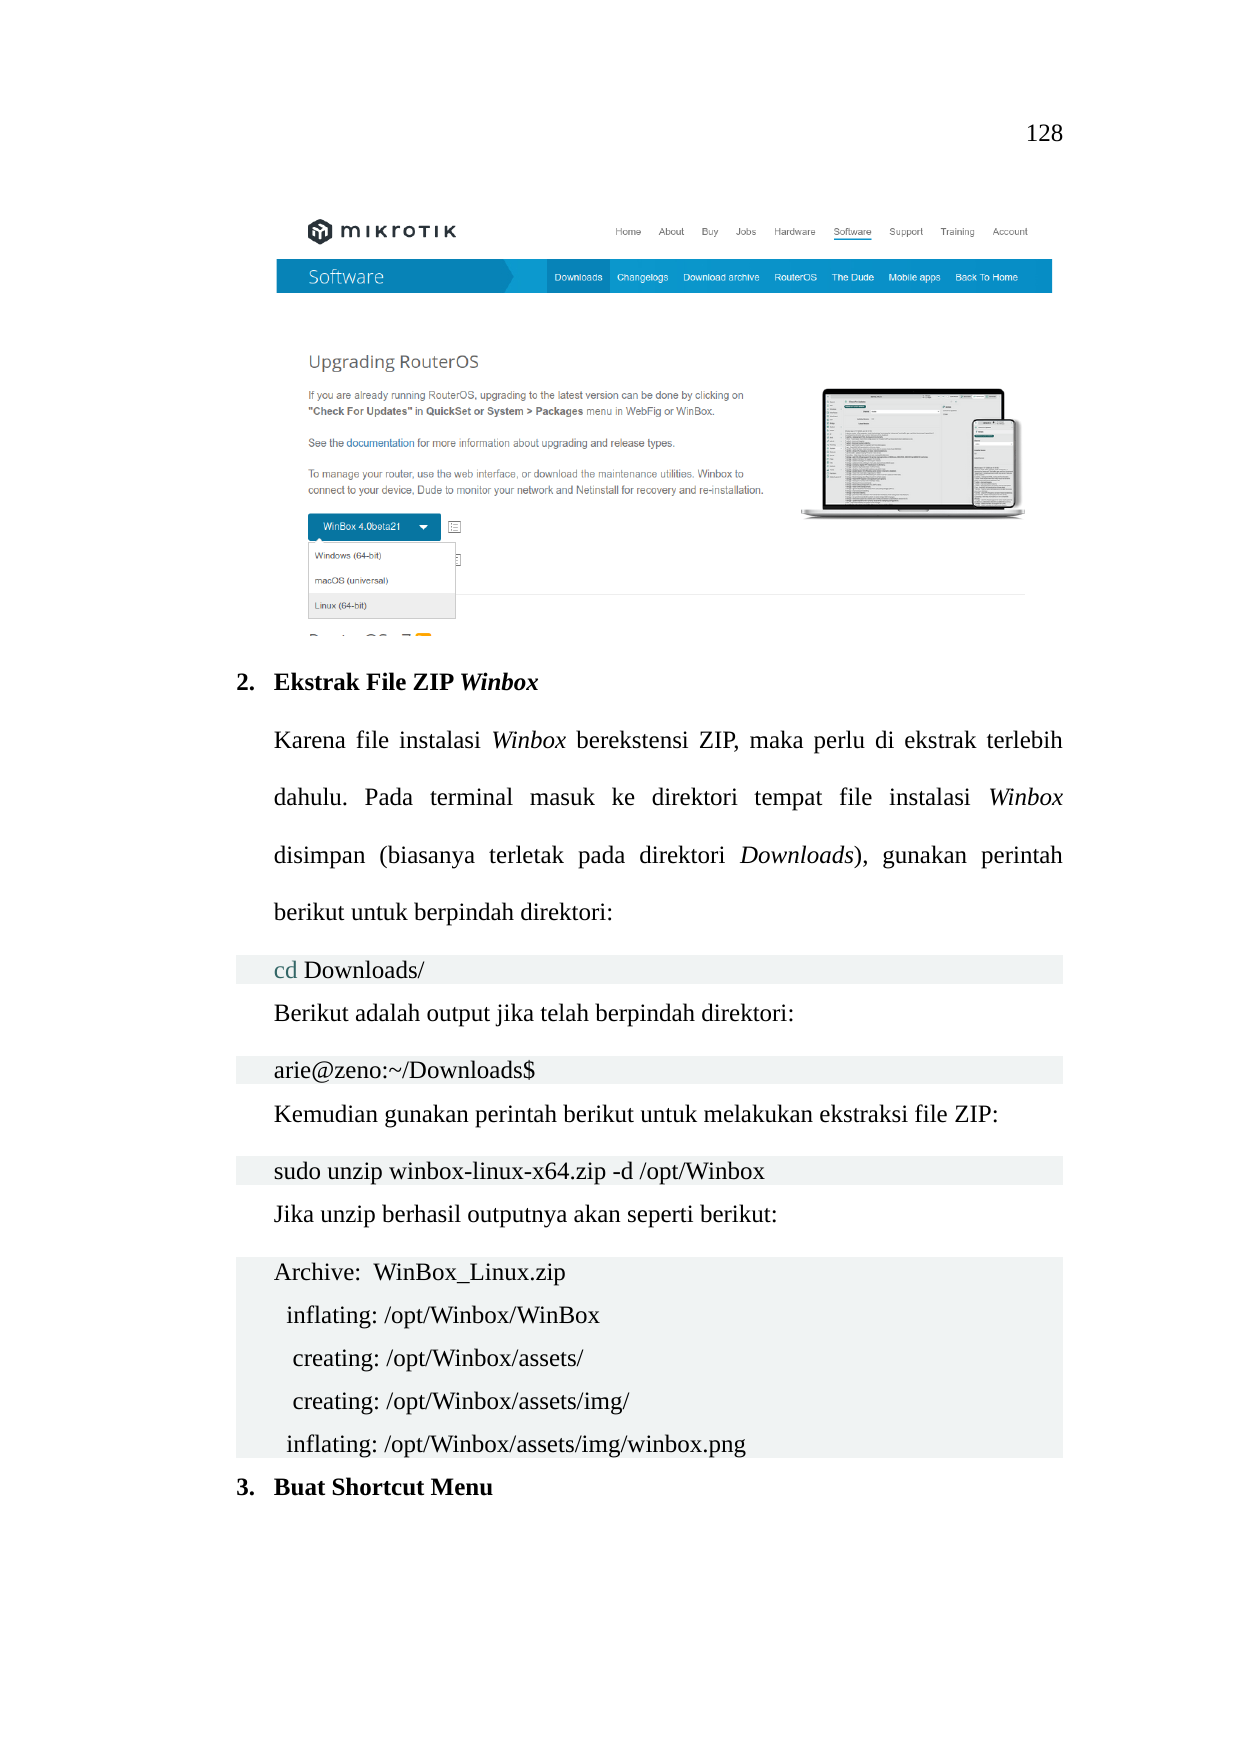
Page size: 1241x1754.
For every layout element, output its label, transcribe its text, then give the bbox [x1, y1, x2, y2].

list Karena file instalasi Winbox berekstensi ZIP, maka perlu di ekstrak terlebih dahulu. Pada terminal masuk ke direktori tempat file instalasi Winbox disimpan (biasanya terletak pada direktori Downloads), gunakan perintah berikut untuk berpindah direktori: [236, 725, 1063, 926]
picture [276, 294, 1053, 636]
list inflating: /opt/Winbox/WinBox [236, 1300, 1063, 1329]
list Ekstrak File ZIP Winbox [236, 667, 1063, 696]
list Berikut adalah output jika telah berpindah direktori: [236, 998, 1063, 1027]
list Jika unzip berhasil outputnya akan seperti berikut: [236, 1199, 1063, 1228]
list creating: /opt/Winbox/assets/ [236, 1343, 1063, 1372]
list Kemudian gunakan perintah berikut untuk melakukan ekstraksi file ZIP: [236, 1099, 1063, 1127]
picture [276, 208, 1053, 258]
list Archive: WinBox_Linux.zip [236, 1257, 1063, 1286]
list arie@zeno:~/Downloads$ [236, 1056, 1063, 1084]
list creating: /opt/Winbox/assets/img/ [236, 1386, 1063, 1415]
list inflating: /opt/Winbox/assets/img/winbox.png [236, 1429, 1063, 1458]
list cd Downloads/ [236, 955, 1063, 984]
list sudo unzip winbox-linux-x64.zip -d /opt/Winbox [236, 1156, 1063, 1185]
list Buat Shortcut Menu [236, 1472, 1063, 1501]
